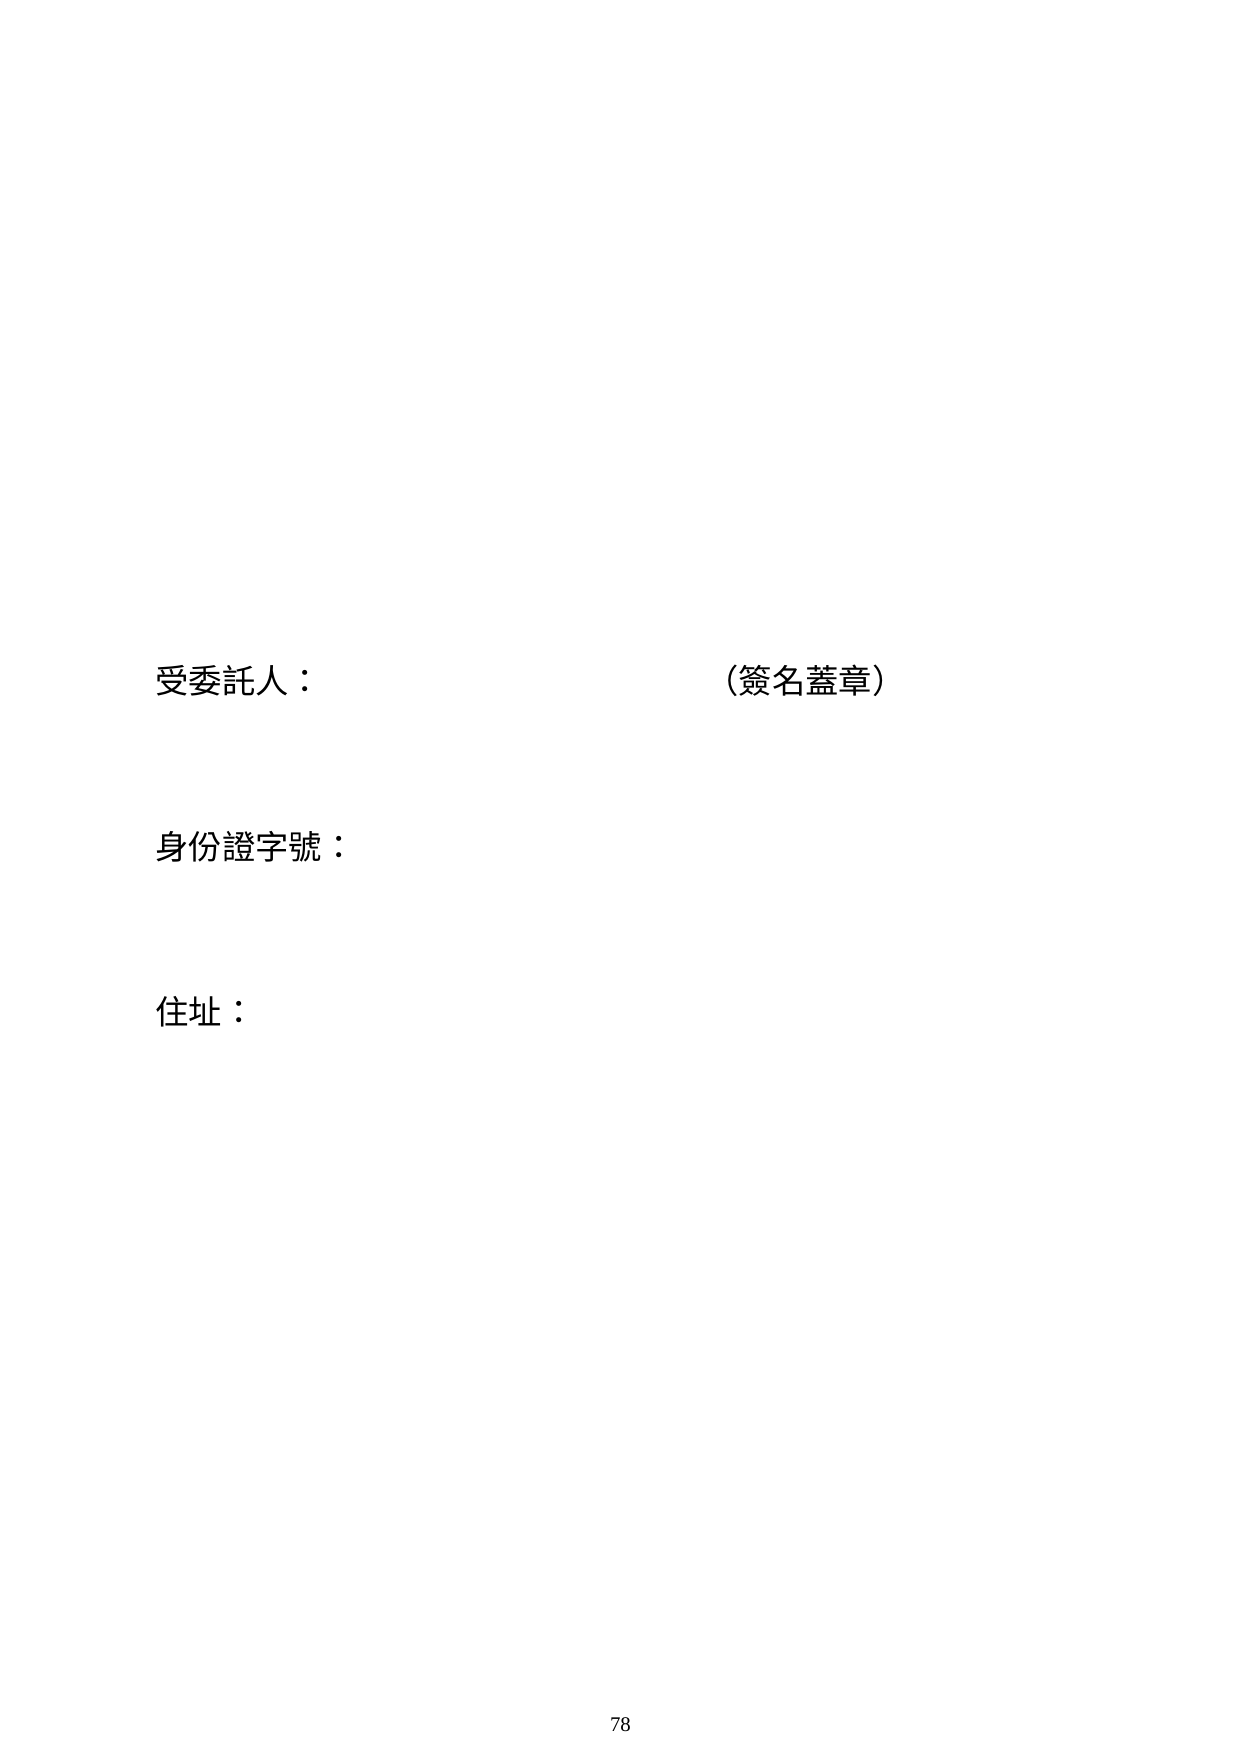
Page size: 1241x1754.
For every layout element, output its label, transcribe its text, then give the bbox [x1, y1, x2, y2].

text 身份證字號： [89, 803, 1152, 865]
text 受委託人： （簽名蓋章） [89, 637, 1152, 700]
text 住址： [89, 968, 1152, 1031]
